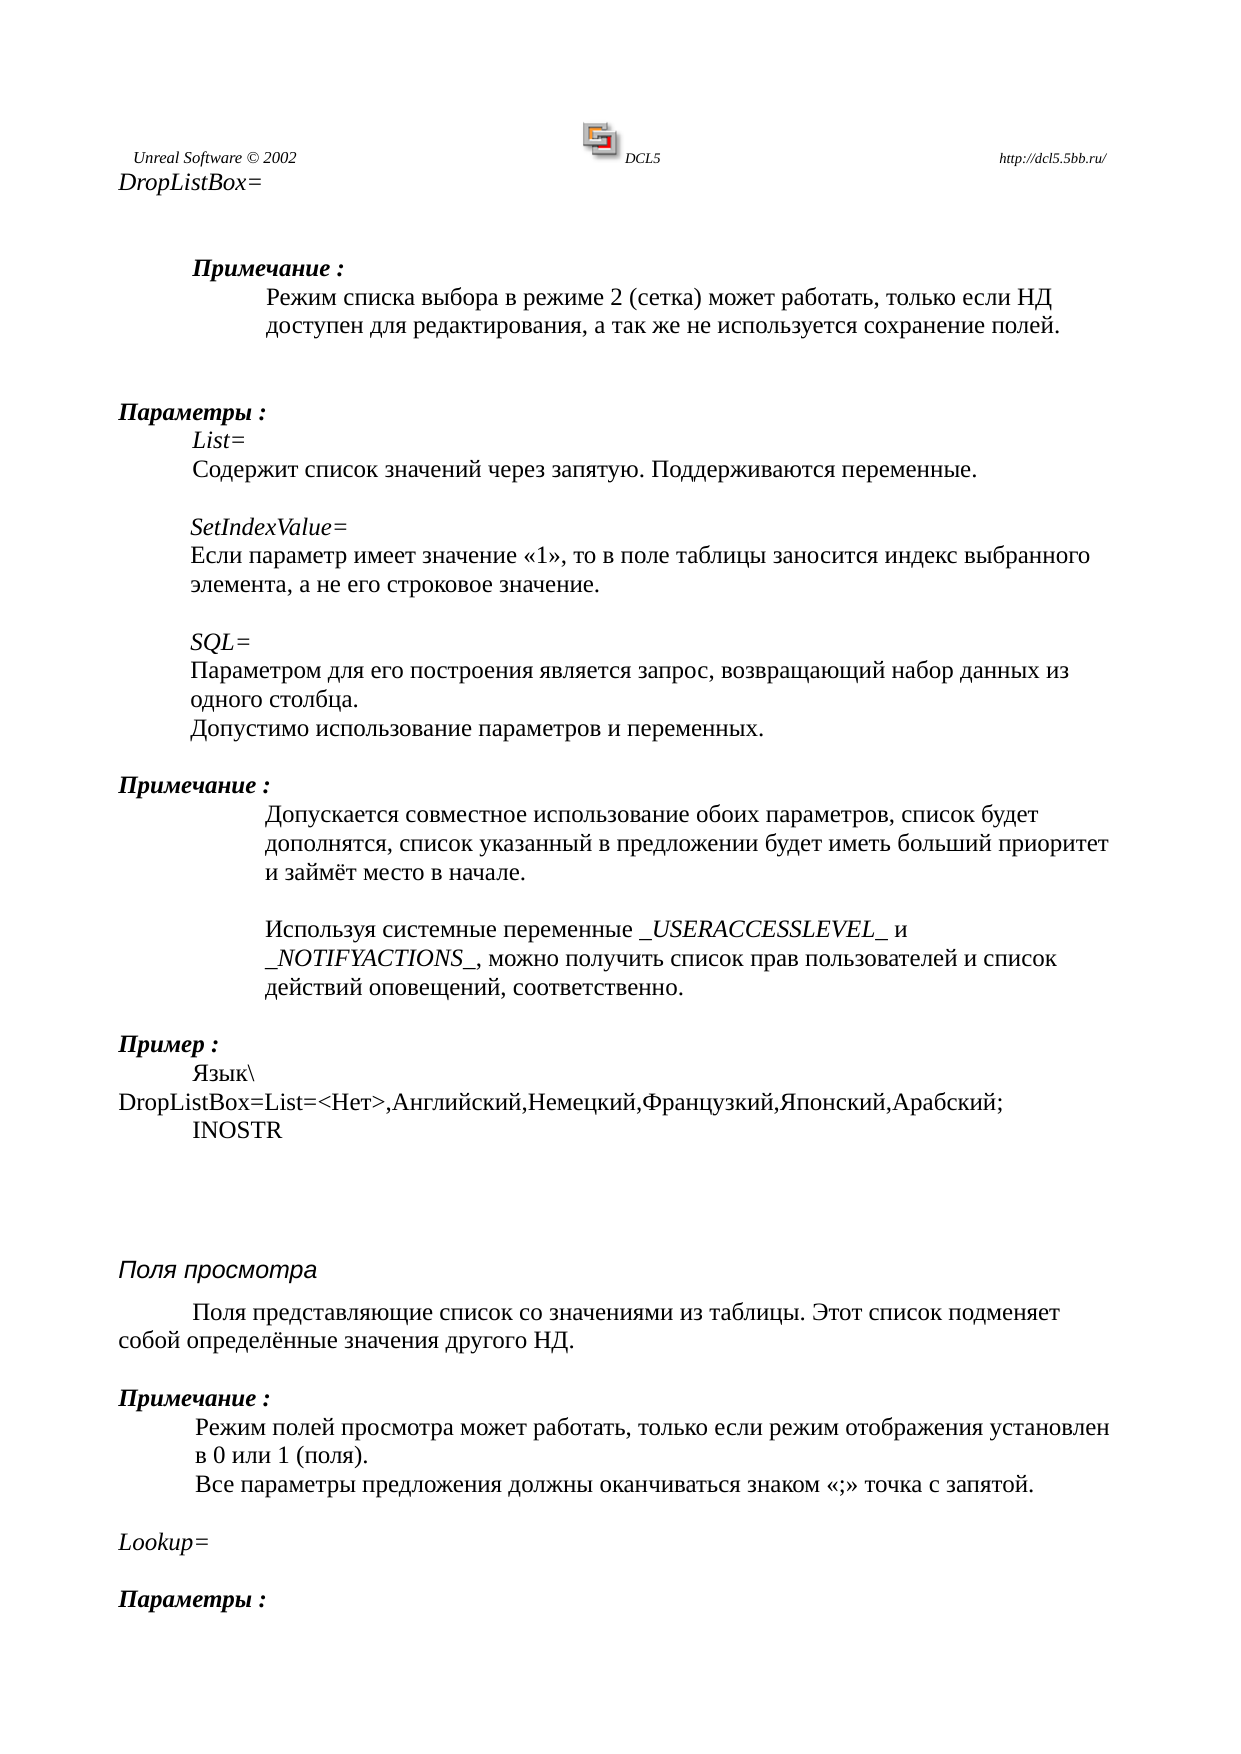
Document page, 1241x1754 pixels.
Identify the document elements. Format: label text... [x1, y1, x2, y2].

text List= [118, 425, 1122, 454]
text Режим списка выбора в режиме 2 (сетка) может работать, только если НД доступен для редактирования, а так же не используется сохранение полей. [118, 282, 1122, 339]
text Допускается совместное использование обоих параметров, список будет дополнятся, список указанный в предложении будет иметь больший приоритет и займёт место в начале. [265, 799, 1122, 885]
text Все параметры предложения должны оканчиваться знаком «;» точка с запятой. [195, 1469, 1122, 1498]
text Используя системные переменные _USERACCESSLEVEL_ и _NOTIFYACTIONS_, можно получить список прав пользователей и список действий оповещений, соответственно. [265, 914, 1122, 1000]
text Примечание : [118, 770, 1122, 799]
text Поля представляющие список со значениями из таблицы. Этот список подменяет собой определённые значения другого НД. [118, 1297, 1122, 1354]
text Параметры : [118, 1584, 1122, 1613]
text Пример : [118, 1029, 1122, 1058]
text Параметры : [118, 397, 1122, 425]
text Примечание : [118, 253, 1122, 282]
picture [579, 118, 625, 164]
subtitle Поля просмотра [118, 1255, 1122, 1284]
text Примечание : [118, 1383, 1122, 1412]
text Язык\DropListBox=List=<Нет>,Английский,Немецкий,Французкий,Японский,Арабский; [118, 1058, 1122, 1115]
text INOSTR [118, 1115, 1122, 1144]
text SetIndexValue= [190, 512, 1122, 540]
text Параметром для его построения является запрос, возвращающий набор данных из одного столбца. [190, 655, 1122, 713]
text Если параметр имеет значение «1», то в поле таблицы заносится индекс выбранного элемента, а не его строковое значение. [190, 540, 1122, 598]
text DropListBox= [118, 167, 1122, 195]
text SQL= [190, 627, 1122, 655]
text Режим полей просмотра может работать, только если режим отображения установлен в 0 или 1 (поля). [195, 1412, 1122, 1469]
text Допустимо использование параметров и переменных. [190, 713, 1122, 742]
text Lookup= [118, 1527, 1122, 1555]
text Содержит список значений через запятую. Поддерживаются переменные. [118, 454, 1122, 483]
